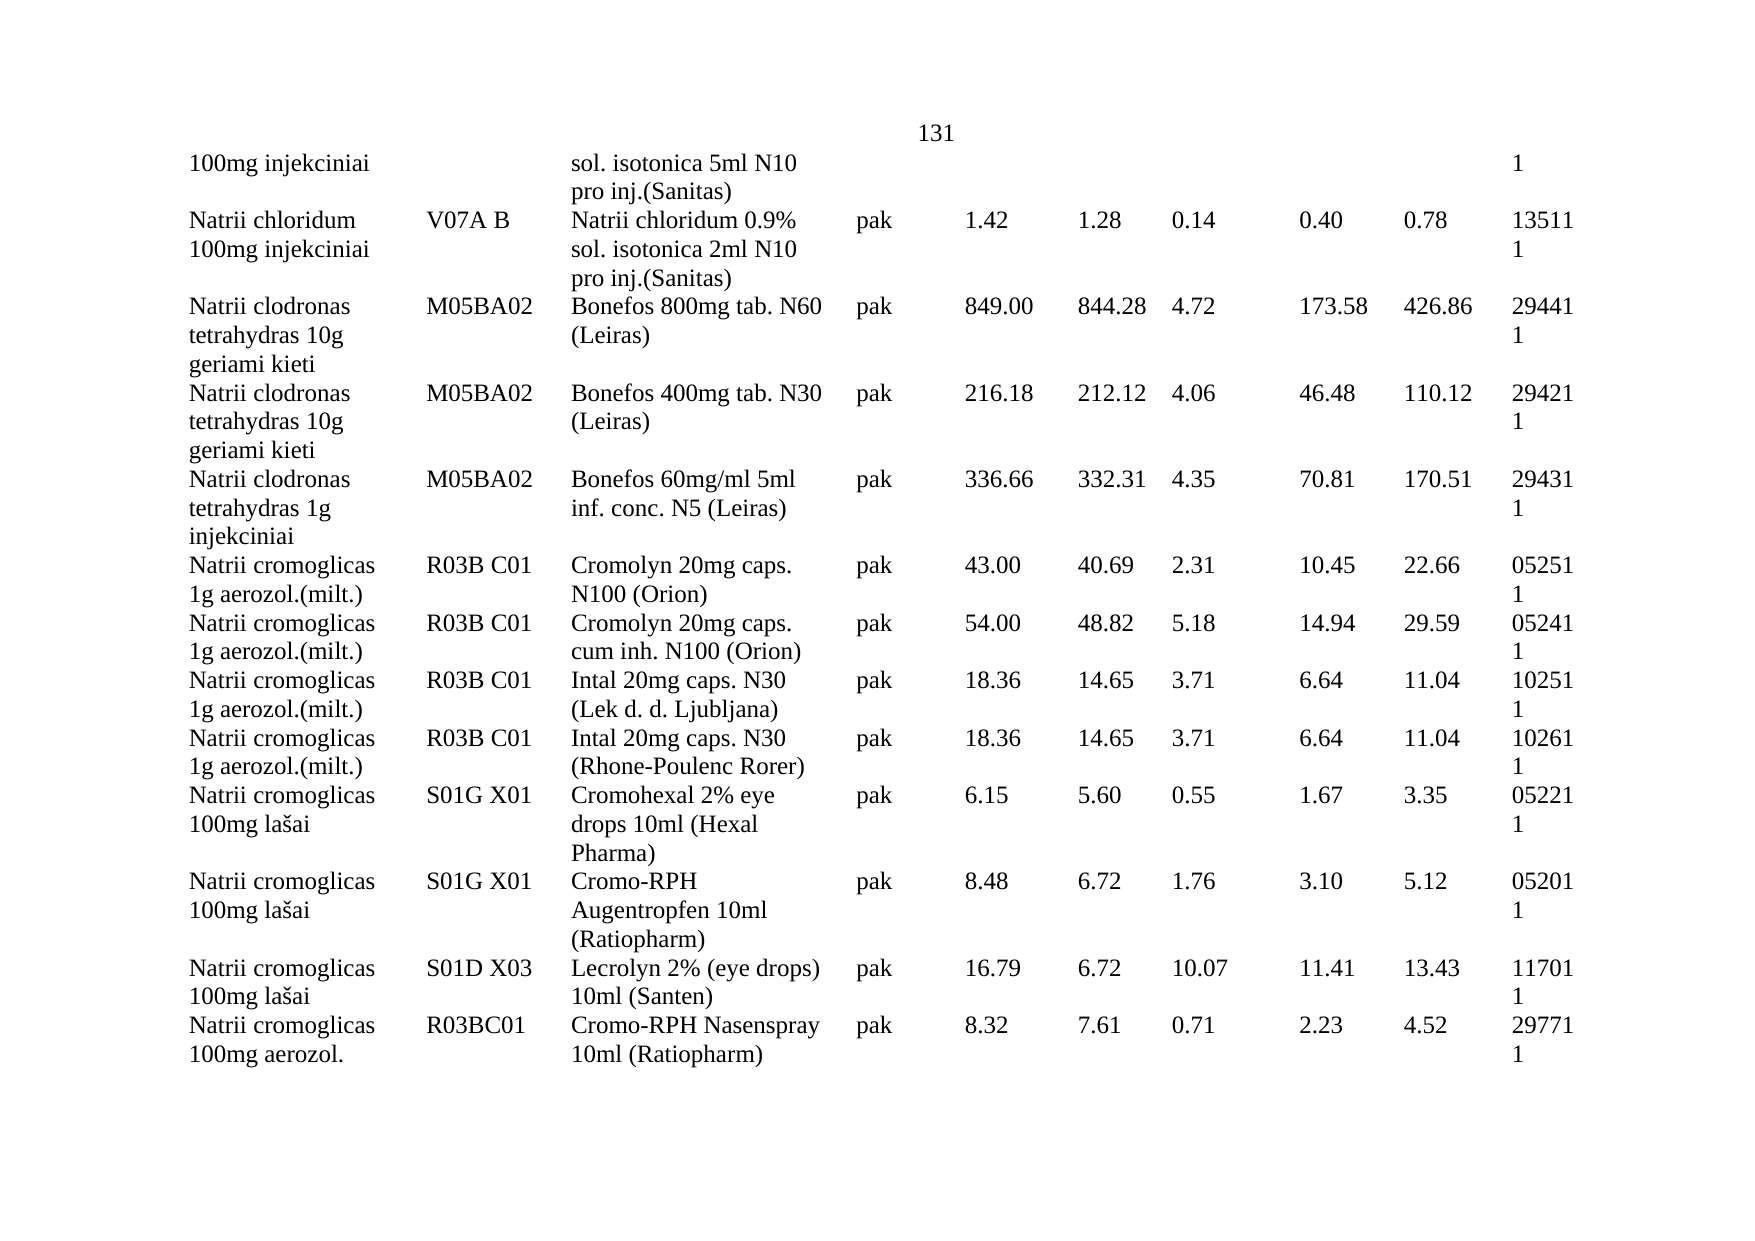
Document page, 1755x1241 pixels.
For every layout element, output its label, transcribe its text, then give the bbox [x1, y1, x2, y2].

table_cell 052511 [1500, 550, 1589, 608]
table_cell 0.40 [1288, 205, 1392, 291]
table_cell 6.64 [1288, 723, 1392, 780]
table_cell [1589, 205, 1595, 291]
table_cell [953, 148, 1066, 205]
table_cell 5.12 [1393, 866, 1500, 953]
table_cell 8.32 [953, 1010, 1066, 1068]
table_cell 102611 [1500, 723, 1589, 780]
table_cell Intal 20mg caps. N30 (Lek d. d. Ljubljana) [560, 665, 845, 723]
table_cell Cromo-RPH Augentropfen 10ml (Ratiopharm) [560, 866, 845, 953]
table_cell 48.82 [1066, 608, 1160, 665]
table_cell R03B C01 [415, 608, 559, 665]
table_cell 11.04 [1393, 665, 1500, 723]
table_cell 3.71 [1160, 723, 1288, 780]
table_cell Natrii chloridum 0.9% sol. isotonica 2ml N10 pro inj.(Sanitas) [560, 205, 845, 291]
table_cell pak [845, 866, 953, 953]
table_cell 1.76 [1160, 866, 1288, 953]
table_cell S01G X01 [415, 780, 559, 866]
table_cell 216.18 [953, 378, 1066, 464]
table_cell Bonefos 400mg tab. N30 (Leiras) [560, 378, 845, 464]
table_cell R03B C01 [415, 723, 559, 780]
table_cell 13.43 [1393, 953, 1500, 1010]
table_cell 052211 [1500, 780, 1589, 866]
table_cell Natrii cromoglicas 1g aerozol.(milt.) [177, 665, 415, 723]
table_cell 40.69 [1066, 550, 1160, 608]
table_cell Natrii cromoglicas 1g aerozol.(milt.) [177, 550, 415, 608]
table_cell 6.64 [1288, 665, 1392, 723]
table_cell sol. isotonica 5ml N10 pro inj.(Sanitas) [560, 148, 845, 205]
table_cell pak [845, 1010, 953, 1068]
table_cell [1589, 148, 1595, 205]
table_cell 4.35 [1160, 464, 1288, 550]
table_cell 052011 [1500, 866, 1589, 953]
table_cell 10.45 [1288, 550, 1392, 608]
table_cell [1393, 148, 1500, 205]
table_cell 22.66 [1393, 550, 1500, 608]
table_cell pak [845, 550, 953, 608]
table_cell 43.00 [953, 550, 1066, 608]
table_cell pak [845, 953, 953, 1010]
table_cell 100mg injekciniai [177, 148, 415, 205]
table_cell 173.58 [1288, 291, 1392, 378]
table_cell 844.28 [1066, 291, 1160, 378]
table_cell 0.55 [1160, 780, 1288, 866]
table_cell 6.72 [1066, 953, 1160, 1010]
table_cell R03B C01 [415, 550, 559, 608]
table_cell 332.31 [1066, 464, 1160, 550]
table_cell 297711 [1500, 1010, 1589, 1068]
table_cell 3.10 [1288, 866, 1392, 953]
table_cell pak [845, 378, 953, 464]
table_cell Cromolyn 20mg caps. cum inh. N100 (Orion) [560, 608, 845, 665]
table_cell [1589, 723, 1595, 780]
table_cell V07A B [415, 205, 559, 291]
table_cell [1589, 291, 1595, 378]
table_cell [1066, 148, 1160, 205]
table_cell 4.72 [1160, 291, 1288, 378]
table_cell [1589, 1010, 1595, 1068]
table_cell 4.52 [1393, 1010, 1500, 1068]
table_cell 8.48 [953, 866, 1066, 953]
table_cell 5.60 [1066, 780, 1160, 866]
table_cell 18.36 [953, 723, 1066, 780]
table_cell [1589, 866, 1595, 953]
table_cell 4.06 [1160, 378, 1288, 464]
table_cell 0.71 [1160, 1010, 1288, 1068]
table_cell 7.61 [1066, 1010, 1160, 1068]
table_cell M05BA02 [415, 378, 559, 464]
table_cell [1589, 464, 1595, 550]
table_cell 16.79 [953, 953, 1066, 1010]
table_cell M05BA02 [415, 291, 559, 378]
table_cell 5.18 [1160, 608, 1288, 665]
table_cell Natrii cromoglicas 1g aerozol.(milt.) [177, 608, 415, 665]
table_cell 10.07 [1160, 953, 1288, 1010]
table_cell Natrii cromoglicas 100mg lašai [177, 953, 415, 1010]
table_cell Natrii cromoglicas 100mg lašai [177, 866, 415, 953]
table_cell 849.00 [953, 291, 1066, 378]
table_cell 14.65 [1066, 723, 1160, 780]
table_cell 54.00 [953, 608, 1066, 665]
table_cell 14.94 [1288, 608, 1392, 665]
table_cell 102511 [1500, 665, 1589, 723]
table_cell [1589, 608, 1595, 665]
table_cell 1.42 [953, 205, 1066, 291]
table_cell 3.71 [1160, 665, 1288, 723]
table_cell S01G X01 [415, 866, 559, 953]
table_cell [415, 148, 559, 205]
table_cell pak [845, 464, 953, 550]
table_cell Natrii chloridum 100mg injekciniai [177, 205, 415, 291]
table_cell 18.36 [953, 665, 1066, 723]
table_cell Bonefos 800mg tab. N60 (Leiras) [560, 291, 845, 378]
table_cell [1589, 953, 1595, 1010]
table_cell 426.86 [1393, 291, 1500, 378]
table_cell pak [845, 723, 953, 780]
table_cell Cromo-RPH Nasenspray 10ml (Ratiopharm) [560, 1010, 845, 1068]
table_cell [845, 148, 953, 205]
table_cell 2.23 [1288, 1010, 1392, 1068]
table_cell R03B C01 [415, 665, 559, 723]
table_cell 052411 [1500, 608, 1589, 665]
table_cell pak [845, 780, 953, 866]
table_cell Lecrolyn 2% (eye drops) 10ml (Santen) [560, 953, 845, 1010]
table_cell Natrii clodronas tetrahydras 1g injekciniai [177, 464, 415, 550]
table_cell 117011 [1500, 953, 1589, 1010]
table_cell Natrii cromoglicas 100mg aerozol. [177, 1010, 415, 1068]
table_cell 1.28 [1066, 205, 1160, 291]
table_cell Natrii cromoglicas 1g aerozol.(milt.) [177, 723, 415, 780]
table_cell [1589, 665, 1595, 723]
table_cell 6.15 [953, 780, 1066, 866]
table_cell 0.14 [1160, 205, 1288, 291]
table_cell [1288, 148, 1392, 205]
table_cell pak [845, 665, 953, 723]
table_cell 11.41 [1288, 953, 1392, 1010]
table_cell pak [845, 608, 953, 665]
table_cell 170.51 [1393, 464, 1500, 550]
table_cell 46.48 [1288, 378, 1392, 464]
table_cell R03BC01 [415, 1010, 559, 1068]
table_cell 212.12 [1066, 378, 1160, 464]
table_cell 2.31 [1160, 550, 1288, 608]
table_cell 294211 [1500, 378, 1589, 464]
table_cell 294411 [1500, 291, 1589, 378]
table_cell 11.04 [1393, 723, 1500, 780]
table_cell [1589, 378, 1595, 464]
table_cell 6.72 [1066, 866, 1160, 953]
table_cell 70.81 [1288, 464, 1392, 550]
table_cell 294311 [1500, 464, 1589, 550]
table_cell Intal 20mg caps. N30 (Rhone-Poulenc Rorer) [560, 723, 845, 780]
table_cell M05BA02 [415, 464, 559, 550]
table_cell 135111 [1500, 205, 1589, 291]
table_cell 14.65 [1066, 665, 1160, 723]
table_cell 3.35 [1393, 780, 1500, 866]
table_cell pak [845, 205, 953, 291]
table_cell Natrii clodronas tetrahydras 10g geriami kieti [177, 378, 415, 464]
table_cell [1589, 780, 1595, 866]
table_cell Natrii clodronas tetrahydras 10g geriami kieti [177, 291, 415, 378]
table_cell Natrii cromoglicas 100mg lašai [177, 780, 415, 866]
table_cell 1.67 [1288, 780, 1392, 866]
table_cell 110.12 [1393, 378, 1500, 464]
table_cell Cromohexal 2% eye drops 10ml (Hexal Pharma) [560, 780, 845, 866]
table_cell S01D X03 [415, 953, 559, 1010]
table_cell Cromolyn 20mg caps. N100 (Orion) [560, 550, 845, 608]
table_cell 336.66 [953, 464, 1066, 550]
table_cell 1 [1500, 148, 1589, 205]
table_cell 29.59 [1393, 608, 1500, 665]
table_cell [1160, 148, 1288, 205]
table_cell 0.78 [1393, 205, 1500, 291]
table_cell Bonefos 60mg/ml 5ml inf. conc. N5 (Leiras) [560, 464, 845, 550]
table_cell pak [845, 291, 953, 378]
table_cell [1589, 550, 1595, 608]
